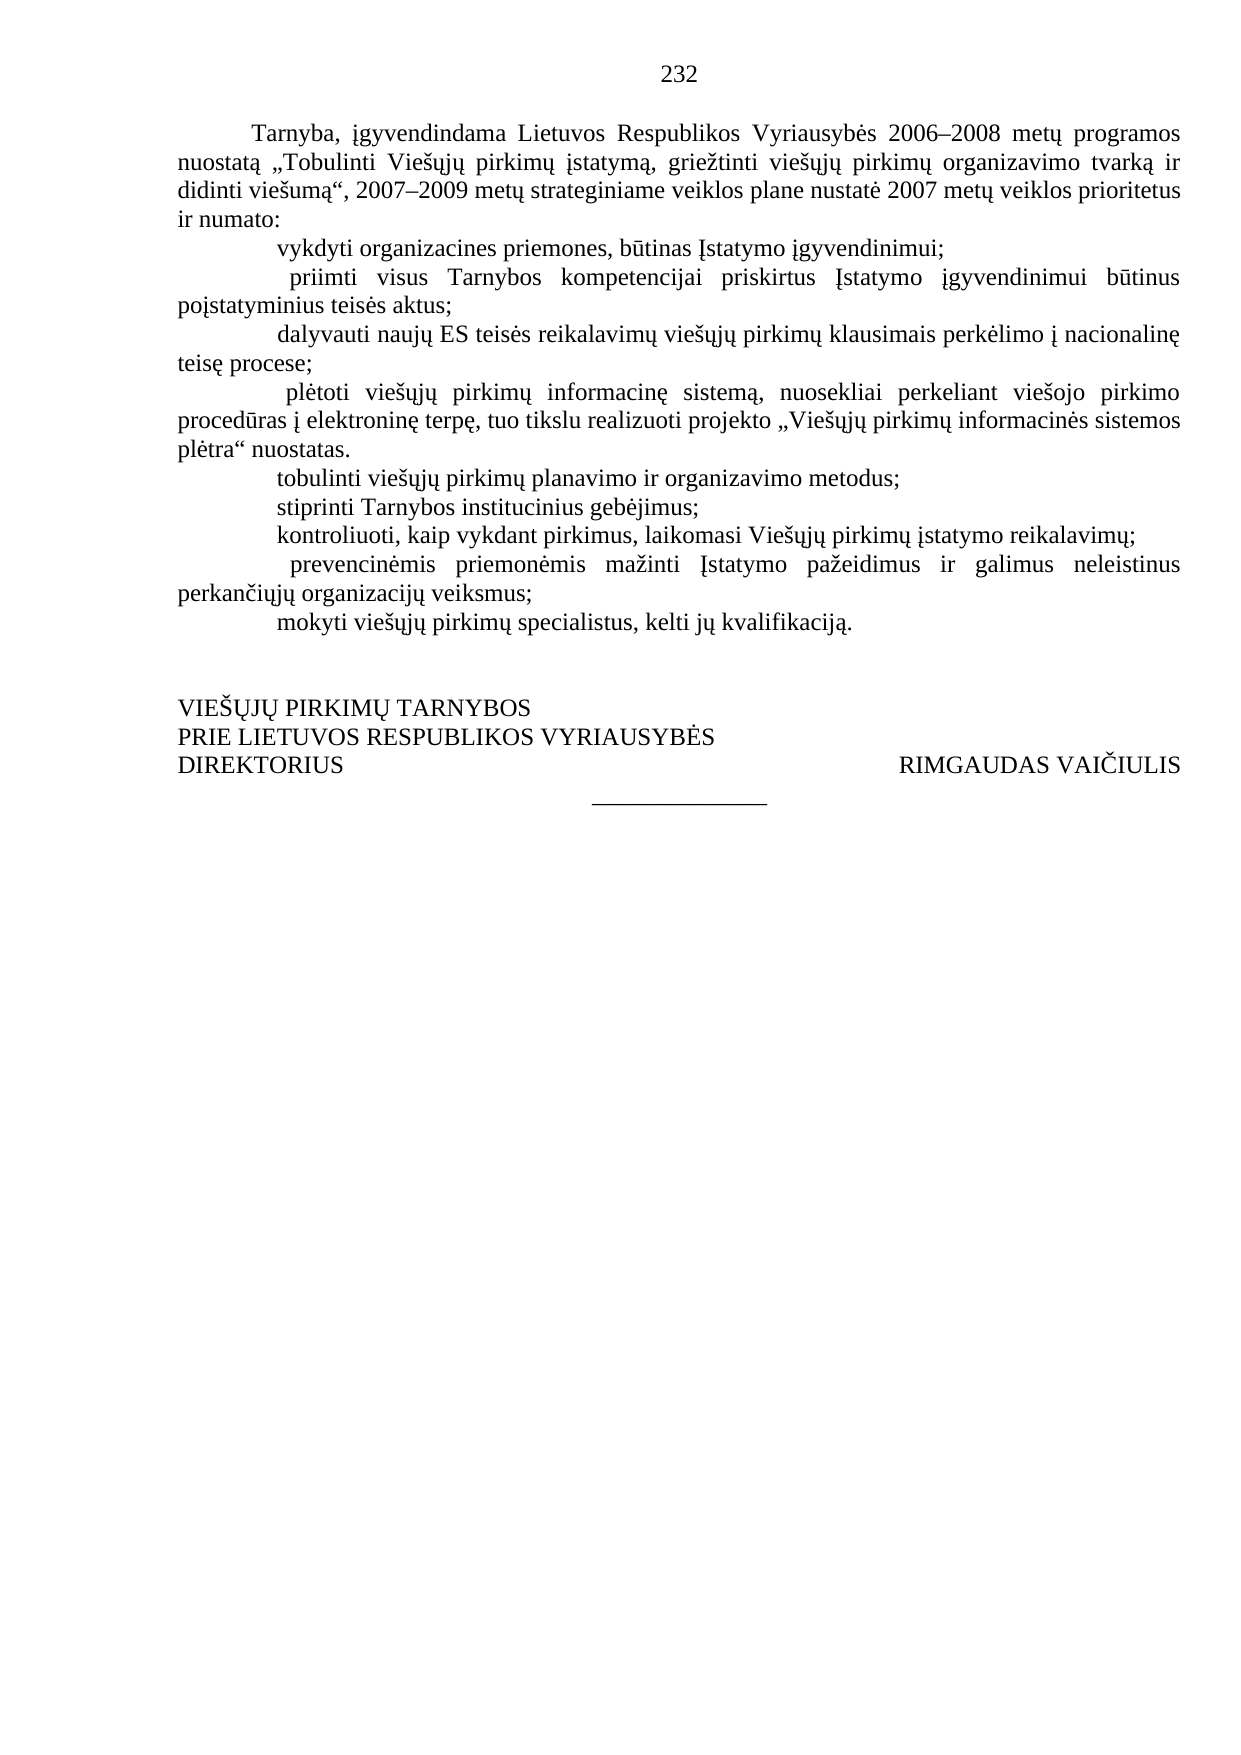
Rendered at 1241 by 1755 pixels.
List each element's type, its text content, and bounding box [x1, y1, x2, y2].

text PRIE LIETUVOS RESPUBLIKOS VYRIAUSYBĖS [177, 722, 1181, 751]
text  stiprinti Tarnybos institucinius gebėjimus; [177, 492, 1181, 521]
text Tarnyba, įgyvendindama Lietuvos Respublikos Vyriausybės 2006–2008 metų programos nuostatą „Tobulinti Viešųjų pirkimų įstatymą, griežtinti viešųjų pirkimų organizavimo tvarką ir didinti viešumą“, 2007–2009 metų strateginiame veiklos plane nustatė 2007 metų veiklos prioritetus ir numato: [177, 118, 1181, 233]
text  kontroliuoti, kaip vykdant pirkimus, laikomasi Viešųjų pirkimų įstatymo reikalavimų; [177, 521, 1181, 549]
text  tobulinti viešųjų pirkimų planavimo ir organizavimo metodus; [177, 463, 1181, 492]
text  plėtoti viešųjų pirkimų informacinę sistemą, nuosekliai perkeliant viešojo pirkimo procedūras į elektroninę terpę, tuo tikslu realizuoti projekto „Viešųjų pirkimų informacinės sistemos plėtra“ nuostatas. [177, 377, 1181, 463]
text  dalyvauti naujų ES teisės reikalavimų viešųjų pirkimų klausimais perkėlimo į nacionalinę teisę procese; [177, 319, 1181, 377]
text  mokyti viešųjų pirkimų specialistus, kelti jų kvalifikaciją. [177, 607, 1181, 636]
text  prevencinėmis priemonėmis mažinti Įstatymo pažeidimus ir galimus neleistinus perkančiųjų organizacijų veiksmus; [177, 549, 1181, 607]
text DIREKTORIUS RIMGAUDAS VAIČIULIS [177, 751, 1181, 779]
text  priimti visus Tarnybos kompetencijai priskirtus Įstatymo įgyvendinimui būtinus poįstatyminius teisės aktus; [177, 262, 1181, 319]
text VIEŠŲJŲ PIRKIMŲ TARNYBOS [177, 693, 1181, 722]
text ______________ [177, 779, 1181, 808]
text  vykdyti organizacines priemones, būtinas Įstatymo įgyvendinimui; [177, 233, 1181, 262]
